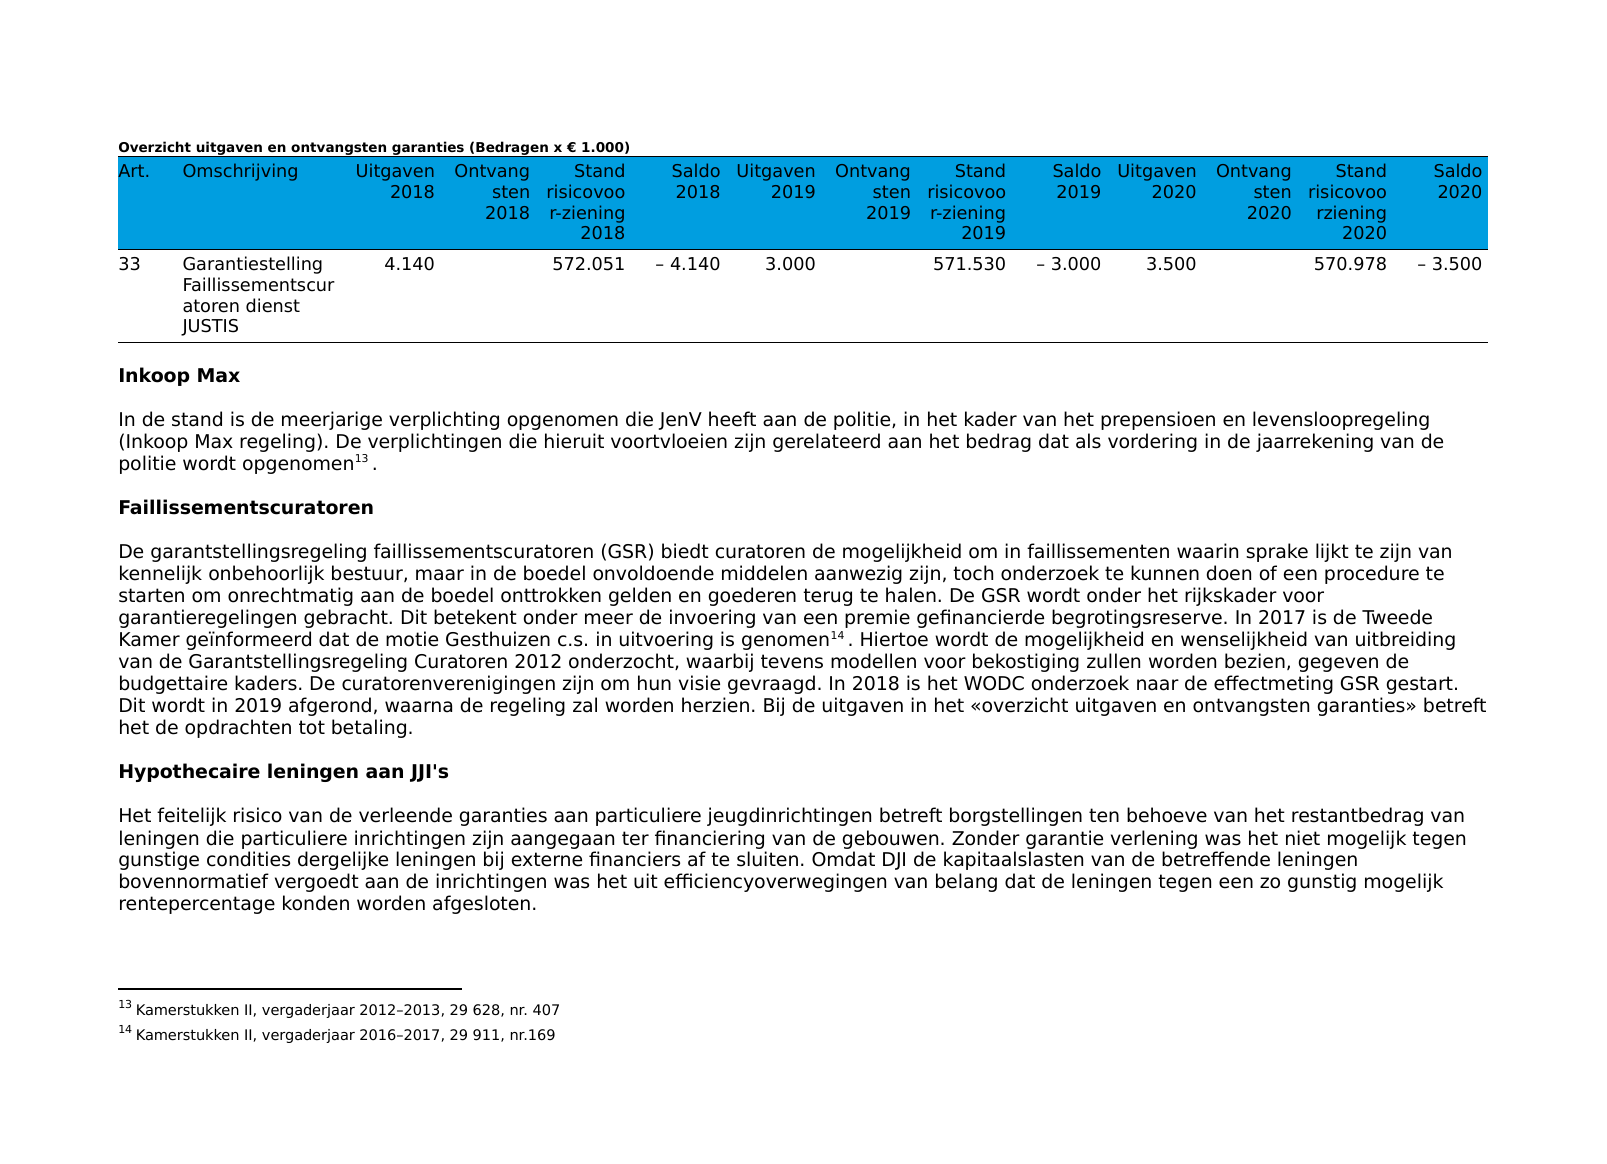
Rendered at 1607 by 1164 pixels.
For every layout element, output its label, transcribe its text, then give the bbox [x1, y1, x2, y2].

table_cell Uitgaven 2020 [1107, 157, 1202, 249]
table_cell 571.530 [917, 250, 1012, 342]
table_cell 570.978 [1298, 250, 1393, 342]
text Kamerstukken II, vergaderjaar 2016–2017, 29 911, nr.169 [118, 1023, 1488, 1045]
table_cell Saldo 2019 [1012, 157, 1107, 249]
table_cell Ontvangsten 2018 [441, 157, 536, 249]
table_cell Garantiestelling Faillissementscuratoren dienst JUSTIS [176, 250, 346, 342]
table_cell 3.500 [1107, 250, 1202, 342]
table_cell [441, 250, 536, 342]
table_cell – 3.000 [1012, 250, 1107, 342]
table_cell Art. [118, 157, 176, 249]
table_cell Saldo 2020 [1393, 157, 1488, 249]
text Kamerstukken II, vergaderjaar 2012–2013, 29 628, nr. 407 [118, 998, 1488, 1020]
table_cell – 4.140 [631, 250, 726, 342]
table_cell 3.000 [726, 250, 821, 342]
table_cell Uitgaven 2018 [346, 157, 441, 249]
table_cell Stand risicovoor-ziening 2019 [917, 157, 1012, 249]
table_cell Ontvangsten 2019 [821, 157, 917, 249]
table_cell Uitgaven 2019 [726, 157, 821, 249]
text De garantstellingsregeling faillissementscuratoren (GSR) biedt curatoren de mogelijkheid om in faillissementen waarin sprake lijkt te zijn van kennelijk onbehoorlijk bestuur, maar in de boedel onvoldoende middelen aanwezig zijn, toch onderzoek te kunnen doen of een procedure te starten om onrechtmatig aan de boedel onttrokken gelden en goederen terug te halen. De GSR wordt onder het rijkskader voor garantieregelingen gebracht. Dit betekent onder meer de invoering van een premie gefinancierde begrotingsreserve. In 2017 is de Tweede Kamer geïnformeerd dat de motie Gesthuizen c.s. in uitvoering is genomen. Hiertoe wordt de mogelijkheid en wenselijkheid van uitbreiding van de Garantstellingsregeling Curatoren 2012 onderzocht, waarbij tevens modellen voor bekostiging zullen worden bezien, gegeven de budgettaire kaders. De curatorenverenigingen zijn om hun visie gevraagd. In 2018 is het WODC onderzoek naar de effectmeting GSR gestart. Dit wordt in 2019 afgerond, waarna de regeling zal worden herzien. Bij de uitgaven in het «overzicht uitgaven en ontvangsten garanties» betreft het de opdrachten tot betaling. [118, 541, 1488, 739]
table_cell Omschrijving [176, 157, 346, 249]
subtitle Hypothecaire leningen aan JJI's [118, 761, 1488, 783]
table_cell 4.140 [346, 250, 441, 342]
table_cell Stand risicovoor-ziening 2018 [536, 157, 631, 249]
table_cell 33 [118, 250, 176, 342]
text Het feitelijk risico van de verleende garanties aan particuliere jeugdinrichtingen betreft borgstellingen ten behoeve van het restantbedrag van leningen die particuliere inrichtingen zijn aangegaan ter financiering van de gebouwen. Zonder garantie verlening was het niet mogelijk tegen gunstige condities dergelijke leningen bij externe financiers af te sluiten. Omdat DJI de kapitaalslasten van de betreffende leningen bovennormatief vergoedt aan de inrichtingen was het uit efficiencyoverwegingen van belang dat de leningen tegen een zo gunstig mogelijk rentepercentage konden worden afgesloten. [118, 805, 1488, 915]
table_cell [1202, 250, 1297, 342]
text In de stand is de meerjarige verplichting opgenomen die JenV heeft aan de politie, in het kader van het prepensioen en levensloopregeling (Inkoop Max regeling). De verplichtingen die hieruit voortvloeien zijn gerelateerd aan het bedrag dat als vordering in de jaarrekening van de politie wordt opgenomen. [118, 409, 1488, 475]
subtitle Inkoop Max [118, 365, 1488, 387]
table_cell [821, 250, 917, 342]
table_cell 572.051 [536, 250, 631, 342]
table_cell Saldo 2018 [631, 157, 726, 249]
table_header Overzicht uitgaven en ontvangsten garanties (Bedragen x € 1.000) [118, 140, 1488, 156]
table_cell Stand risicovoorziening 2020 [1298, 157, 1393, 249]
table_cell – 3.500 [1393, 250, 1488, 342]
subtitle Faillissementscuratoren [118, 497, 1488, 519]
table_cell Ontvangsten 2020 [1202, 157, 1297, 249]
